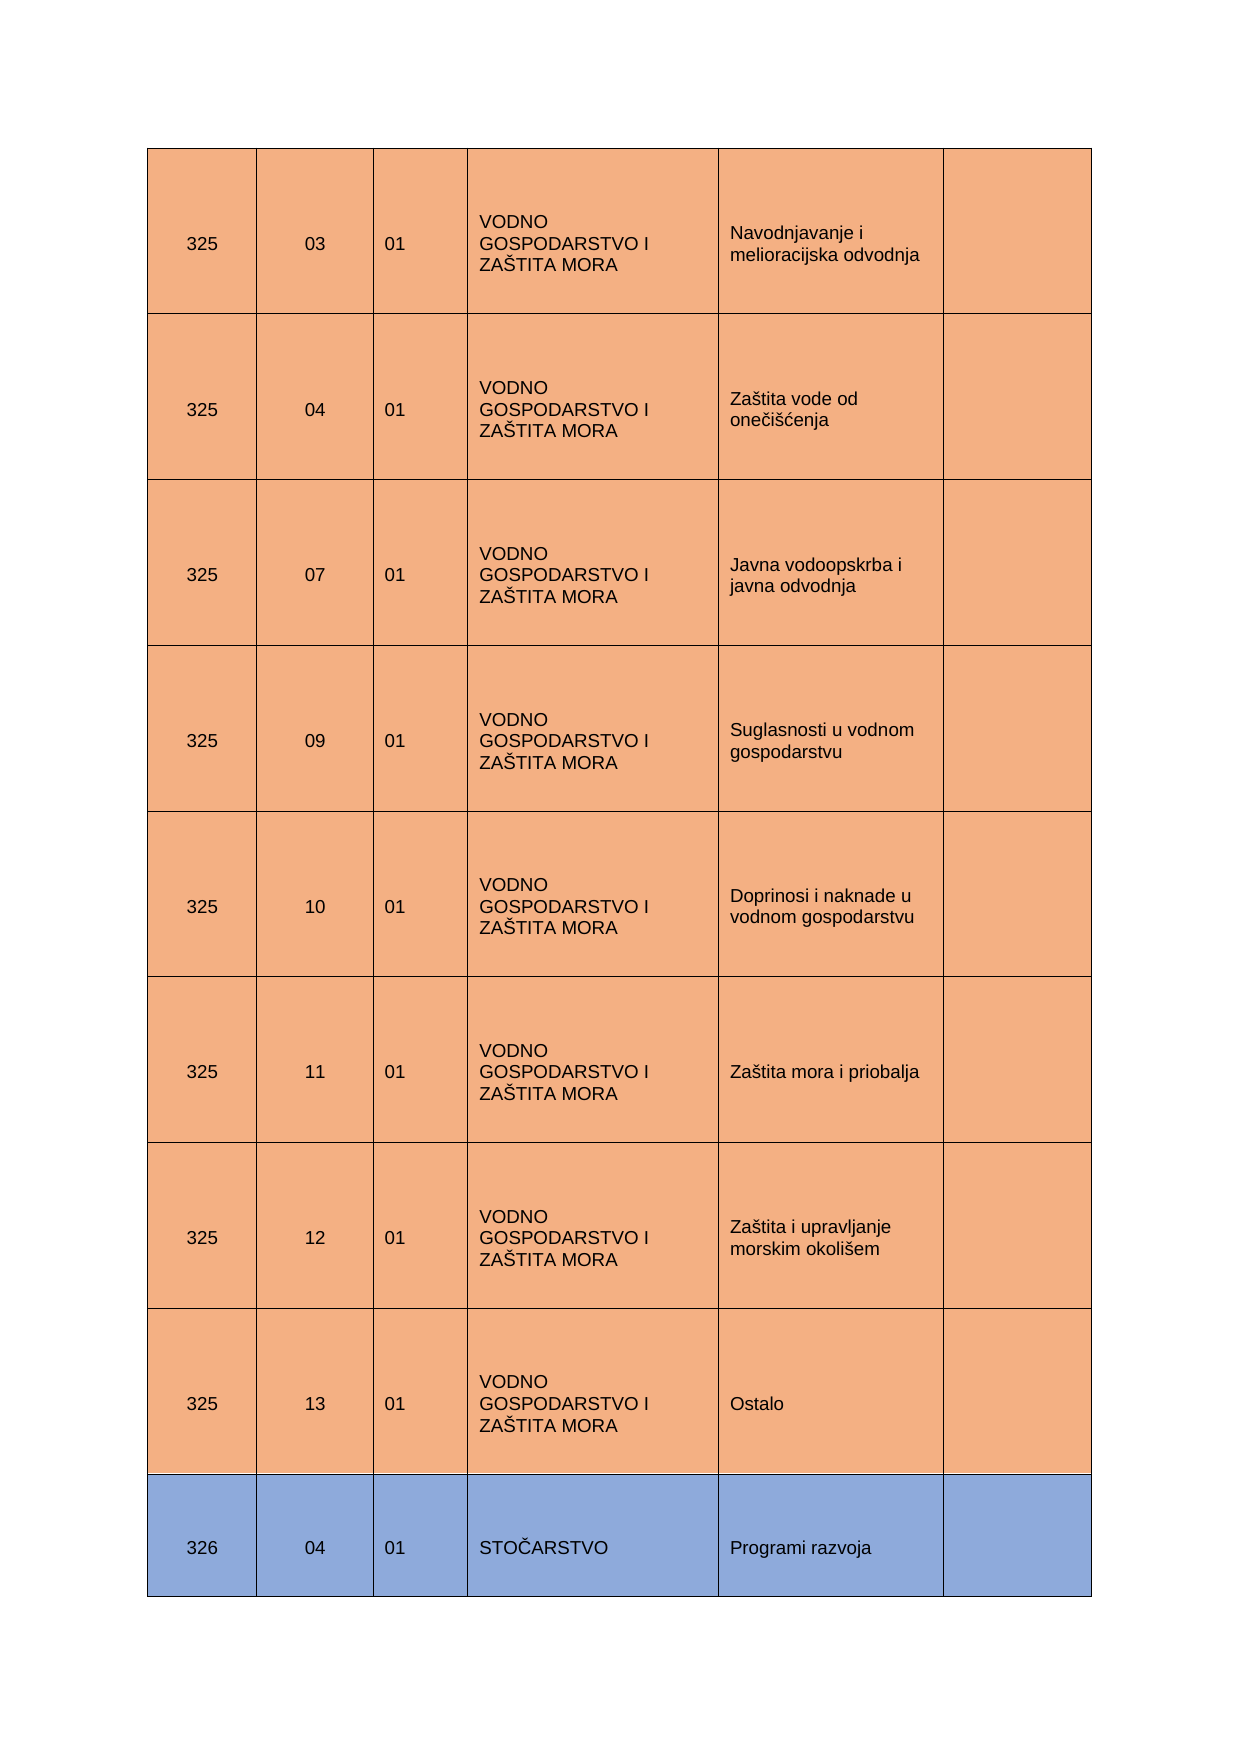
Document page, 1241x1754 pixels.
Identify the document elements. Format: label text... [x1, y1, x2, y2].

table_cell [944, 646, 1091, 811]
table_cell 326 [148, 1475, 256, 1596]
table_cell 325 [148, 314, 256, 479]
table_cell VODNO GOSPODARSTVO I ZAŠTITA MORA [468, 646, 718, 811]
table_cell STOČARSTVO [468, 1475, 718, 1596]
table_cell [944, 1309, 1091, 1473]
table_cell [944, 977, 1091, 1142]
table_cell [944, 480, 1091, 645]
table_cell Ostalo [719, 1309, 943, 1473]
table_cell 01 [374, 1475, 467, 1596]
table_cell Suglasnosti u vodnom gospodarstvu [719, 646, 943, 811]
table_cell [944, 314, 1091, 479]
table_cell 325 [148, 1309, 256, 1473]
table_cell VODNO GOSPODARSTVO I ZAŠTITA MORA [468, 1309, 718, 1473]
table_cell Zaštita vode od onečišćenja [719, 314, 943, 479]
table_cell Doprinosi i naknade u vodnom gospodarstvu [719, 812, 943, 976]
table_cell 01 [374, 149, 467, 313]
table_cell 01 [374, 1309, 467, 1473]
table_cell VODNO GOSPODARSTVO I ZAŠTITA MORA [468, 149, 718, 313]
table_cell 04 [257, 1475, 373, 1596]
table_cell Programi razvoja [719, 1475, 943, 1596]
table_cell Navodnjavanje i melioracijska odvodnja [719, 149, 943, 313]
table_cell [944, 812, 1091, 976]
table_cell 03 [257, 149, 373, 313]
table_cell 325 [148, 149, 256, 313]
table_cell 01 [374, 812, 467, 976]
table_cell 01 [374, 1143, 467, 1308]
table_cell 325 [148, 646, 256, 811]
table_cell 01 [374, 480, 467, 645]
table_cell 09 [257, 646, 373, 811]
table_cell 325 [148, 1143, 256, 1308]
table_cell [944, 1475, 1091, 1596]
table_cell 01 [374, 314, 467, 479]
table_cell [944, 1143, 1091, 1308]
table_cell VODNO GOSPODARSTVO I ZAŠTITA MORA [468, 314, 718, 479]
table_cell Zaštita mora i priobalja [719, 977, 943, 1142]
table_cell 325 [148, 812, 256, 976]
table_cell Zaštita i upravljanje morskim okolišem [719, 1143, 943, 1308]
table_cell VODNO GOSPODARSTVO I ZAŠTITA MORA [468, 480, 718, 645]
table_cell 11 [257, 977, 373, 1142]
table_cell VODNO GOSPODARSTVO I ZAŠTITA MORA [468, 812, 718, 976]
table_cell 12 [257, 1143, 373, 1308]
table_cell Javna vodoopskrba i javna odvodnja [719, 480, 943, 645]
table_cell VODNO GOSPODARSTVO I ZAŠTITA MORA [468, 977, 718, 1142]
table_cell 01 [374, 977, 467, 1142]
table_cell 01 [374, 646, 467, 811]
table_cell 325 [148, 480, 256, 645]
table_cell 13 [257, 1309, 373, 1473]
table_cell 04 [257, 314, 373, 479]
table_cell VODNO GOSPODARSTVO I ZAŠTITA MORA [468, 1143, 718, 1308]
table_cell 07 [257, 480, 373, 645]
table_cell [944, 149, 1091, 313]
table_cell 325 [148, 977, 256, 1142]
table_cell 10 [257, 812, 373, 976]
